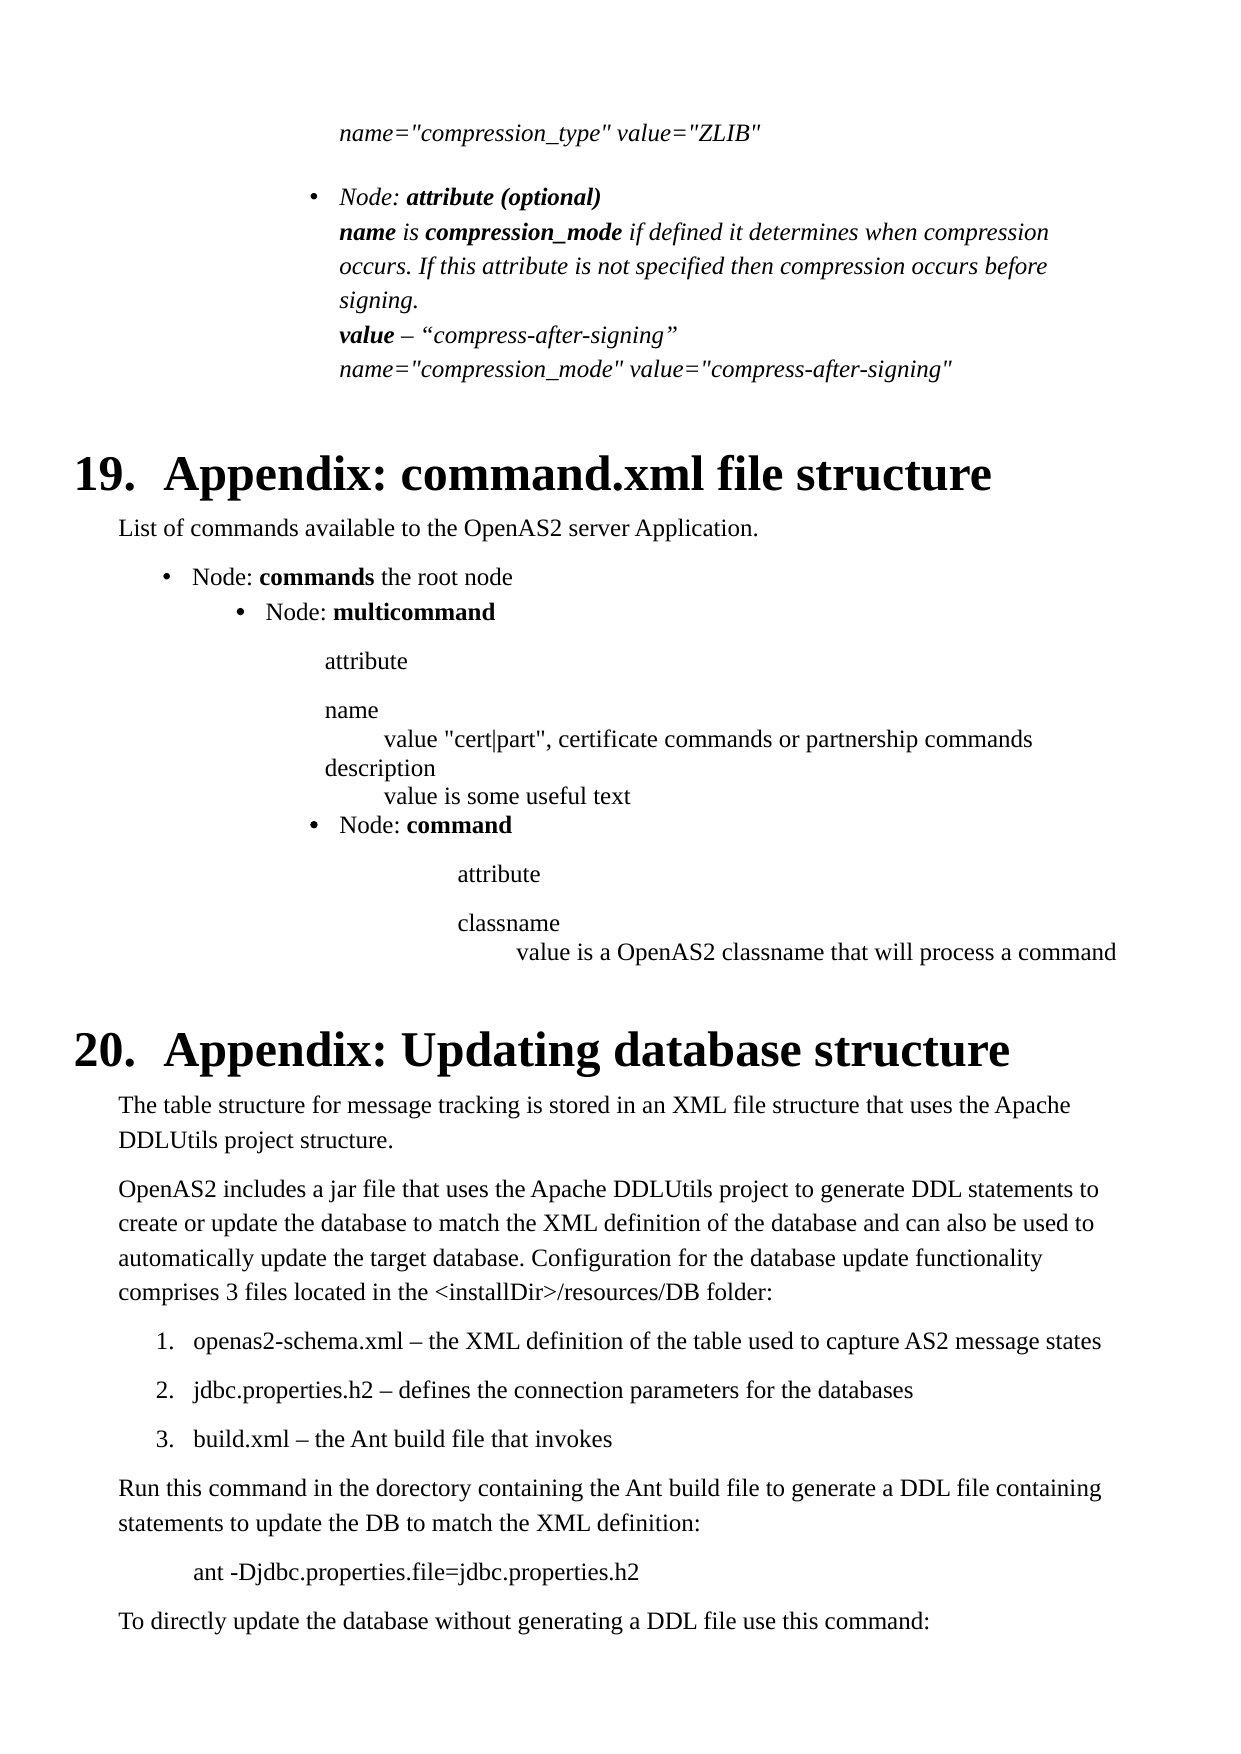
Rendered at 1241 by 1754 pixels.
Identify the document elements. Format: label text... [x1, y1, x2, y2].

subtitle Appendix: command.xml file structure [73, 443, 1122, 501]
text To directly update the database without generating a DDL file use this command: [118, 1606, 1122, 1635]
list attribute [295, 646, 1122, 675]
text OpenAS2 includes a jar file that uses the Apache DDLUtils project to generate DDL statements to create or update the database to match the XML definition of the database and can also be used to automatically update the target database. Configuration for the database update functionality comprises 3 files located in the <installDir>/resources/DB folder: [118, 1174, 1122, 1306]
list value is some useful text [354, 781, 1122, 810]
list Node: multicommand [236, 597, 1122, 626]
list Node: commands the root node [162, 562, 1122, 591]
subtitle Appendix: Updating database structure [73, 1020, 1122, 1078]
text Run this command in the dorectory containing the Ant build file to generate a DDL file containing statements to update the DB to match the XML definition: [118, 1473, 1122, 1537]
subtitle name [295, 695, 1122, 724]
list name="compression_type" value="ZLIB" [309, 118, 1122, 147]
list Node: command [309, 810, 1122, 839]
subtitle description [295, 753, 1122, 781]
list attribute [428, 859, 1122, 888]
list openas2-schema.xml – the XML definition of the table used to capture AS2 message states [156, 1326, 1122, 1355]
text The table structure for message tracking is stored in an XML file structure that uses the Apache DDLUtils project structure. [118, 1090, 1122, 1153]
text List of commands available to the OpenAS2 server Application. [118, 513, 1122, 542]
list value is a OpenAS2 classname that will process a command [487, 937, 1122, 966]
list jdbc.properties.h2 – defines the connection parameters for the databases [156, 1375, 1122, 1404]
list Node: attribute (optional) name is compression_mode if defined it determines when compression occurs. If this attribute is not specified then compression occurs before signing. value – “compress-after-signing” name="compression_mode" value="compress-after-signing" [309, 182, 1122, 383]
text ant -Djdbc.properties.file=jdbc.properties.h2 [193, 1557, 1122, 1586]
list build.xml – the Ant build file that invokes [156, 1424, 1122, 1453]
subtitle classname [428, 908, 1122, 937]
list value "cert|part", certificate commands or partnership commands [354, 724, 1122, 753]
